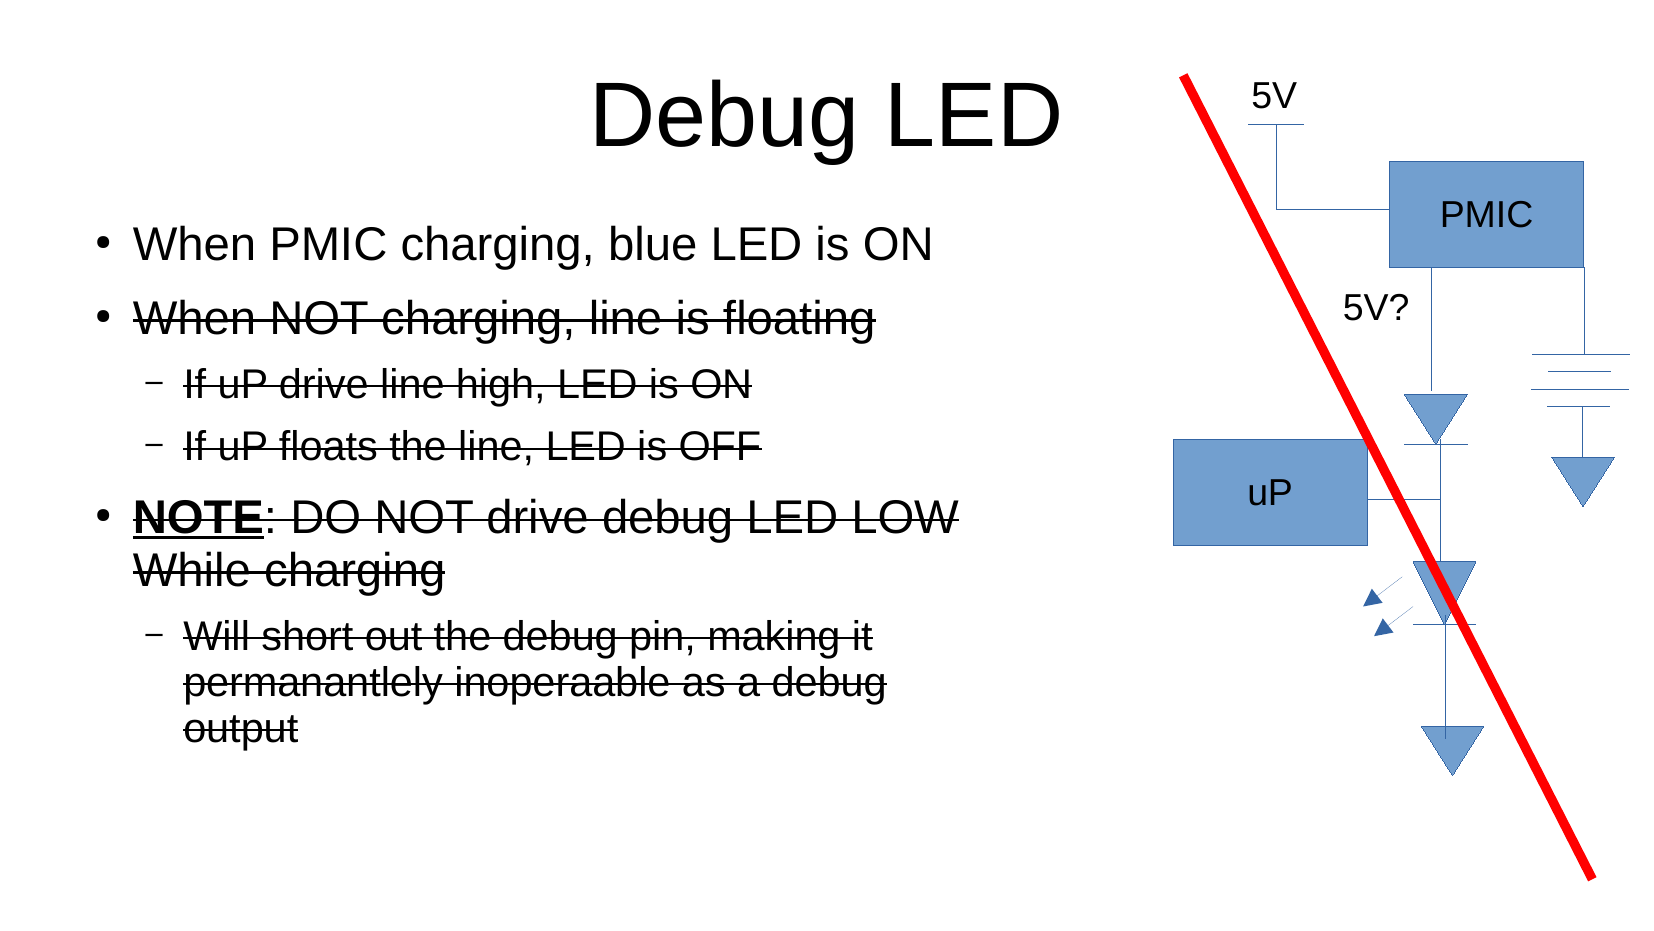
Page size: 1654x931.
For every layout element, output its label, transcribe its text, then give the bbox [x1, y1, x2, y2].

title Debug LED [82, 37, 1571, 193]
text_box [1437, 561, 1476, 600]
text_box uP [1173, 439, 1368, 546]
text_box [1413, 561, 1451, 624]
text_box PMIC [1389, 161, 1584, 268]
text_box [1551, 457, 1615, 507]
text_box [1421, 726, 1484, 776]
text_box 5V? [1328, 279, 1432, 336]
text_box [1404, 394, 1468, 444]
list When PMIC charging, blue LED is ON When NOT charging, line is floating If uP drive line high, LED is ON If uP floats the line, LED is OFF NOTE: DO NOT drive debug LED LOW While charging Will short out the debug pin, making it permanantlely inoperaable as a debug output [82, 217, 982, 758]
text_box 5V [1236, 66, 1313, 124]
